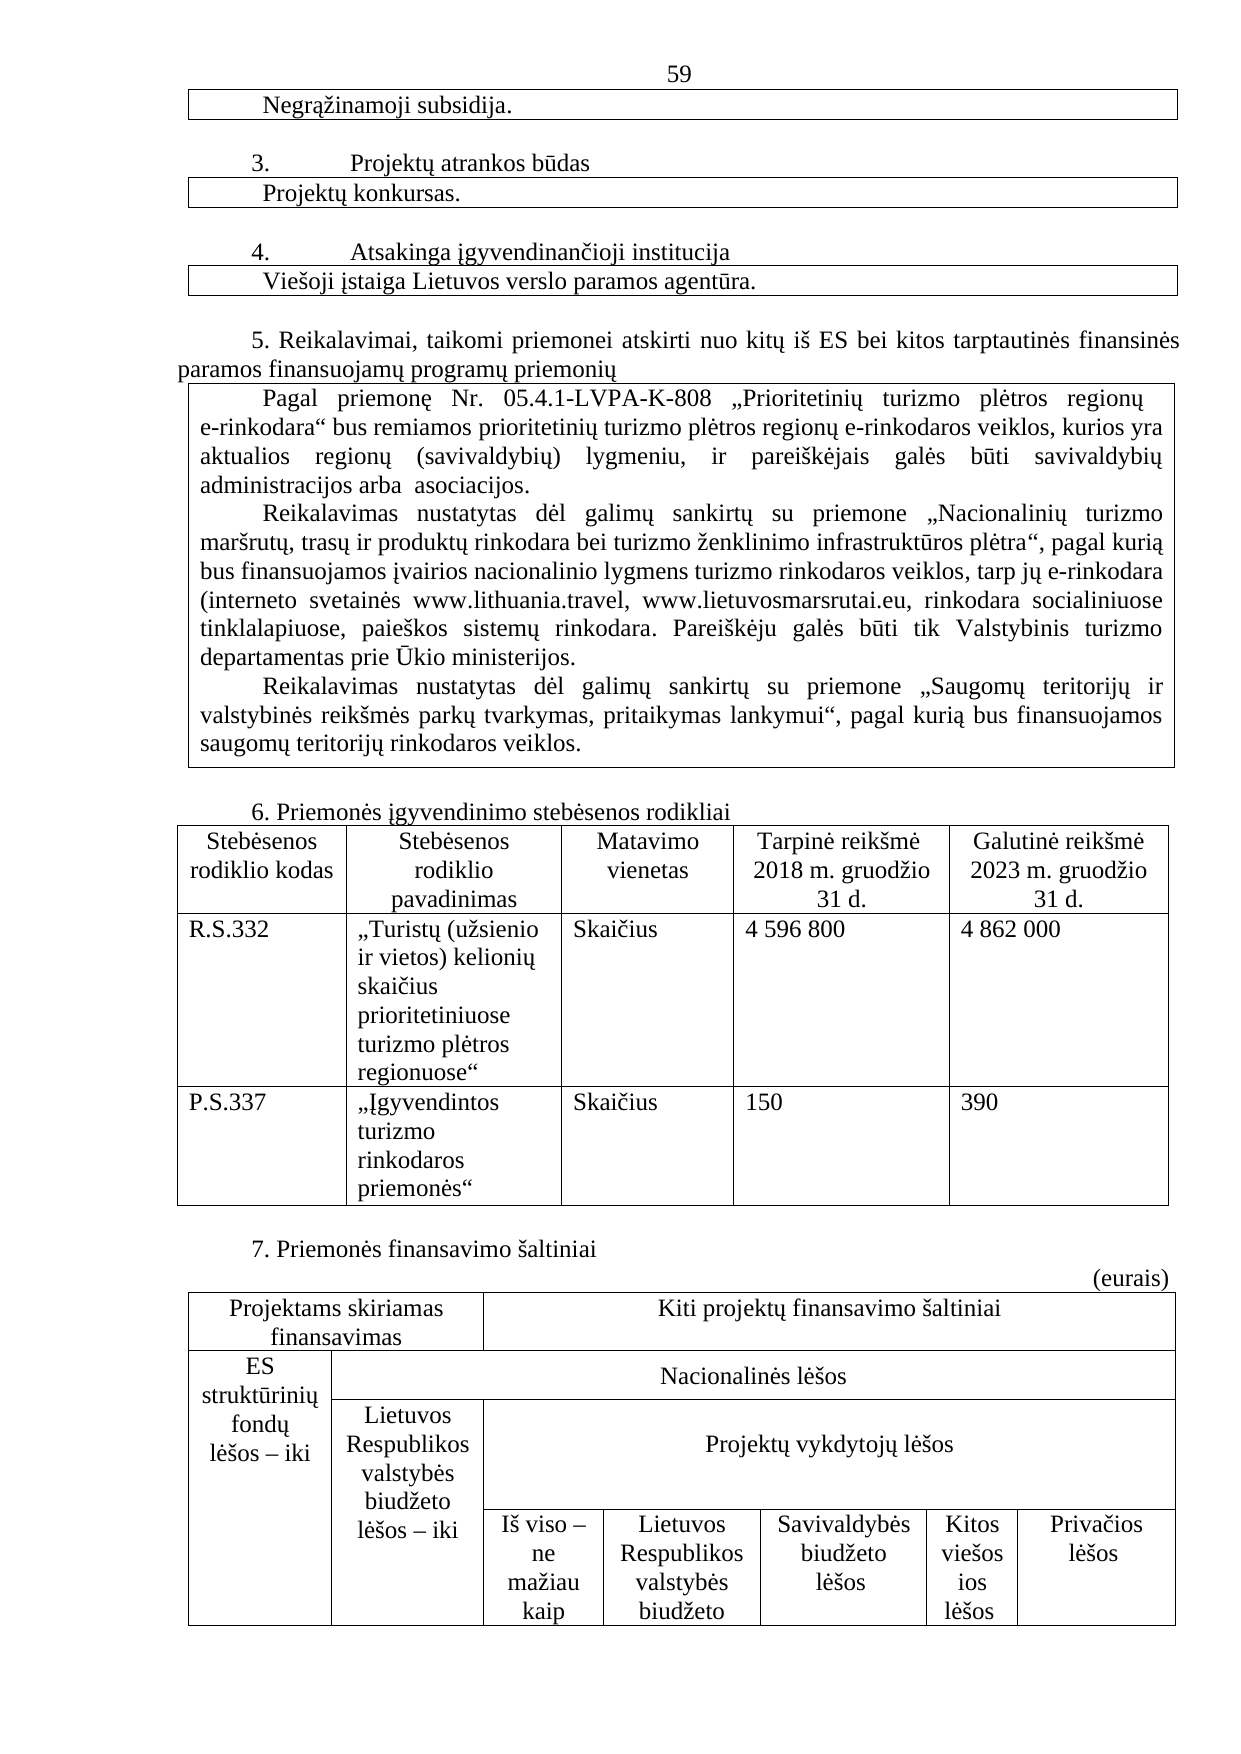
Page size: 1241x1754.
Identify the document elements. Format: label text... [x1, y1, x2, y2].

table_header Galutinė reikšmė 2023 m. gruodžio 31 d. [950, 826, 1168, 913]
text 3. Projektų atrankos būdas [215, 148, 1181, 177]
text 6. Priemonės įgyvendinimo stebėsenos rodikliai [177, 797, 1181, 825]
table_cell Projektų vykdytojų lėšos [484, 1400, 1175, 1508]
table_cell P.S.337 [178, 1087, 346, 1204]
table_cell Savivaldybės biudžeto lėšos [761, 1510, 926, 1624]
text 7. Priemonės finansavimo šaltiniai [251, 1234, 1181, 1263]
text 4. Atsakinga įgyvendinančioji institucija [215, 237, 1181, 265]
table_header Viešoji įstaiga Lietuvos verslo paramos agentūra. [189, 266, 1177, 295]
table_header Negrąžinamoji subsidija. [189, 90, 1177, 118]
table_cell Skaičius [562, 1087, 733, 1204]
table_header Stebėsenos rodiklio pavadinimas [347, 826, 561, 913]
table_cell ES struktūrinių fondų lėšos – iki [189, 1351, 331, 1624]
table_header Tarpinė reikšmė 2018 m. gruodžio 31 d. [734, 826, 949, 913]
table_cell Lietuvos Respublikos valstybės biudžeto [604, 1510, 760, 1624]
text (eurais) [177, 1263, 1181, 1292]
table_cell 4 596 800 [734, 914, 949, 1086]
text 5. Reikalavimai, taikomi priemonei atskirti nuo kitų iš ES bei kitos tarptautinės finansinės paramos finansuojamų programų priemonių [177, 325, 1181, 382]
table_cell „Turistų (užsienio ir vietos) kelionių skaičius prioritetiniuose turizmo plėtros regionuose“ [347, 914, 561, 1086]
table_cell Skaičius [562, 914, 733, 1086]
table_header Pagal priemonę Nr. 05.4.1-LVPA-K-808 „Prioritetinių turizmo plėtros regionų e-rinkodara“ bus remiamos prioritetinių turizmo plėtros regionų e-rinkodaros veiklos, kurios yra aktualios regionų (savivaldybių) lygmeniu, ir pareiškėjais galės būti savivaldybių administracijos arba asociacijos. Reikalavimas nustatytas dėl galimų sankirtų su priemone „Nacionalinių turizmo maršrutų, trasų ir produktų rinkodara bei turizmo ženklinimo infrastruktūros plėtra“, pagal kurią bus finansuojamos įvairios nacionalinio lygmens turizmo rinkodaros veiklos, tarp jų e-rinkodara (interneto svetainės www.lithuania.travel, www.lietuvosmarsrutai.eu, rinkodara socialiniuose tinklalapiuose, paieškos sistemų rinkodara. Pareiškėju galės būti tik Valstybinis turizmo departamentas prie Ūkio ministerijos. Reikalavimas nustatytas dėl galimų sankirtų su priemone „Saugomų teritorijų ir valstybinės reikšmės parkų tvarkymas, pritaikymas lankymui“, pagal kurią bus finansuojamos saugomų teritorijų rinkodaros veiklos. [189, 384, 1174, 767]
table_cell 4 862 000 [950, 914, 1168, 1086]
table_cell Iš viso – ne mažiau kaip [484, 1510, 603, 1624]
table_cell 390 [950, 1087, 1168, 1204]
table_header Projektams skiriamas finansavimas [189, 1293, 483, 1350]
table_cell 150 [734, 1087, 949, 1204]
table_cell „Įgyvendintos turizmo rinkodaros priemonės“ [347, 1087, 561, 1204]
table_cell Nacionalinės lėšos [332, 1351, 1175, 1399]
table_cell R.S.332 [178, 914, 346, 1086]
table_header Stebėsenos rodiklio kodas [178, 826, 346, 913]
table_header Matavimo vienetas [562, 826, 733, 913]
table_header Projektų konkursas. [189, 178, 1177, 207]
table_cell Privačios lėšos [1018, 1510, 1175, 1624]
table_header Kiti projektų finansavimo šaltiniai [484, 1293, 1175, 1350]
table_cell Lietuvos Respublikos valstybės biudžeto lėšos – iki [332, 1400, 483, 1624]
table_cell Kitos viešosios lėšos [927, 1510, 1017, 1624]
